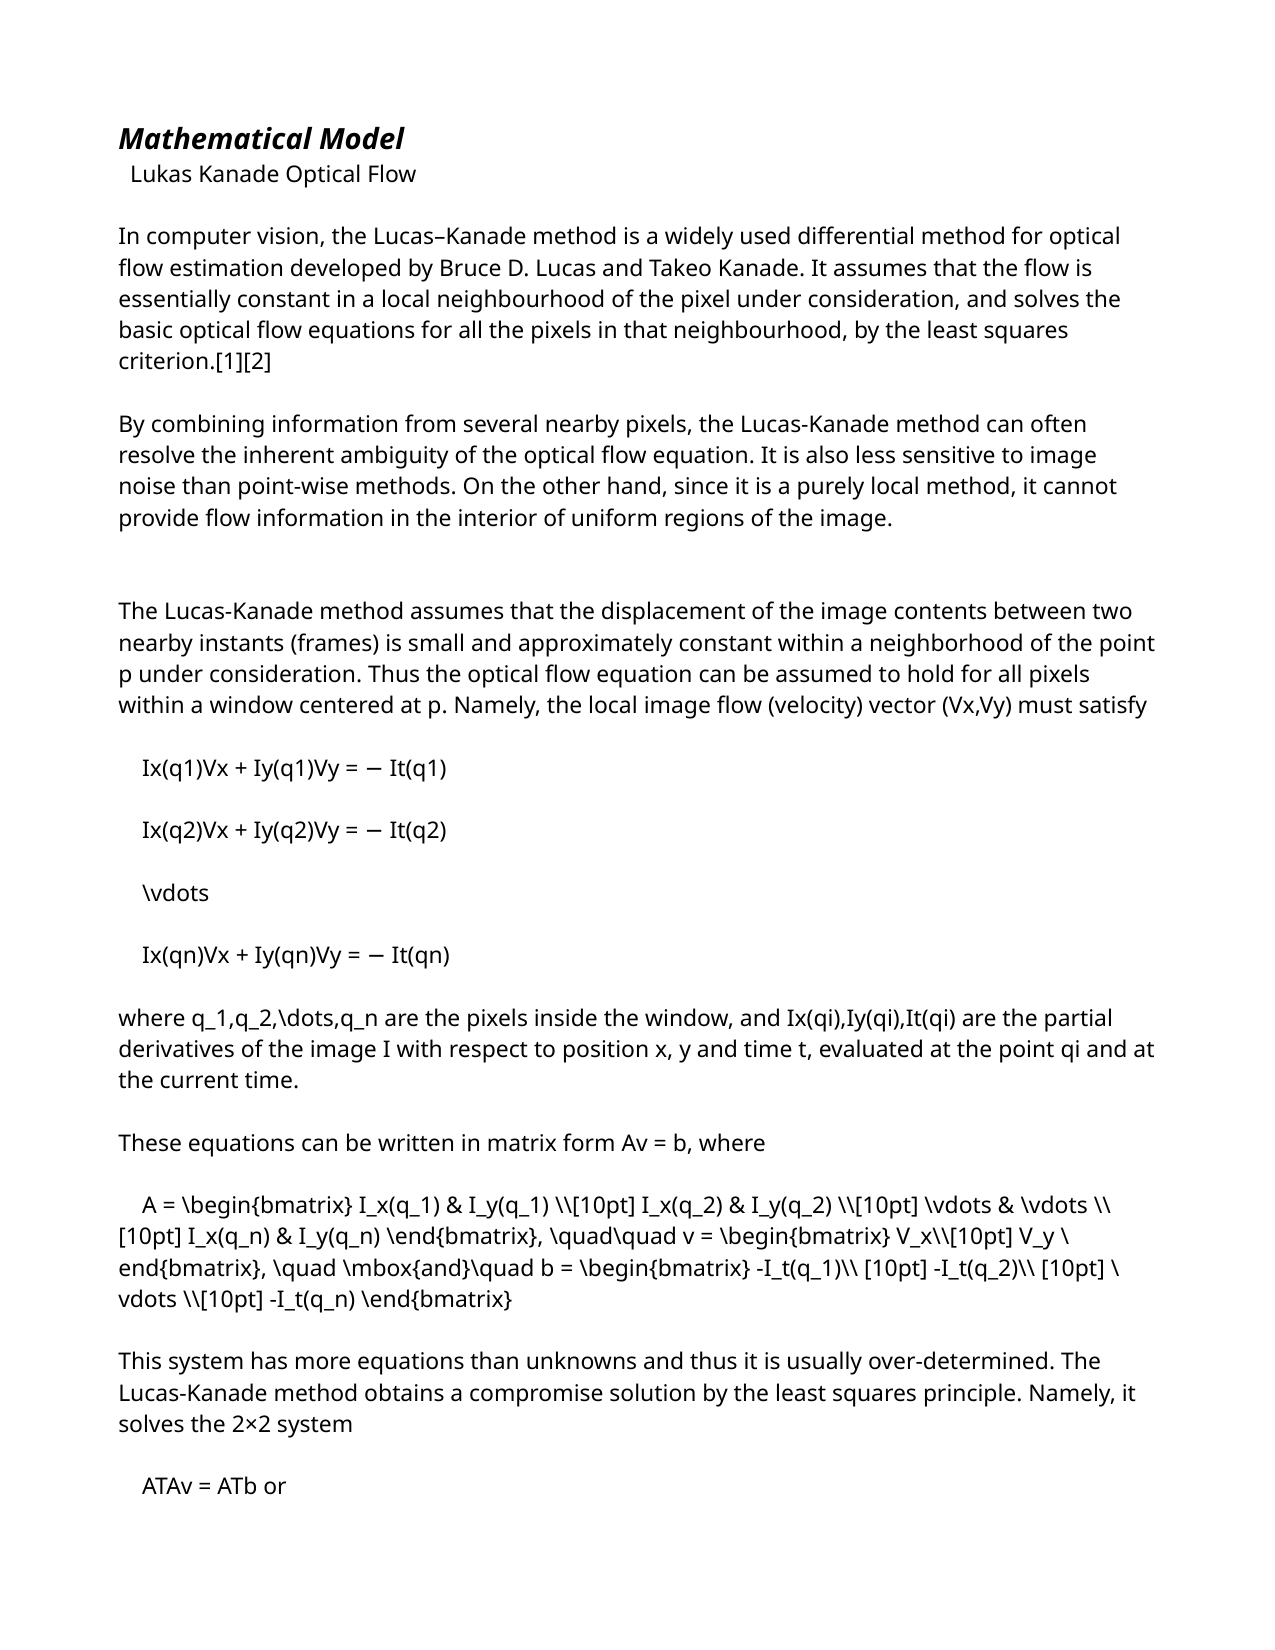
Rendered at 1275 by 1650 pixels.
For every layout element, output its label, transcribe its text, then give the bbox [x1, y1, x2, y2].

text \vdots [118, 877, 1157, 908]
text Mathematical Model [118, 118, 1157, 158]
text Ix(qn)Vx + Iy(qn)Vy = − It(qn) [118, 939, 1157, 970]
text The Lucas-Kanade method assumes that the displacement of the image contents between two nearby instants (frames) is small and approximately constant within a neighborhood of the point p under consideration. Thus the optical flow equation can be assumed to hold for all pixels within a window centered at p. Namely, the local image flow (velocity) vector (Vx,Vy) must satisfy [118, 595, 1157, 720]
text A = \begin{bmatrix} I_x(q_1) & I_y(q_1) \\[10pt] I_x(q_2) & I_y(q_2) \\[10pt] \vdots & \vdots \\[10pt] I_x(q_n) & I_y(q_n) \end{bmatrix}, \quad\quad v = \begin{bmatrix} V_x\\[10pt] V_y \end{bmatrix}, \quad \mbox{and}\quad b = \begin{bmatrix} -I_t(q_1)\\ [10pt] -I_t(q_2)\\ [10pt] \vdots \\[10pt] -I_t(q_n) \end{bmatrix} [118, 1189, 1157, 1314]
text where q_1,q_2,\dots,q_n are the pixels inside the window, and Ix(qi),Iy(qi),It(qi) are the partial derivatives of the image I with respect to position x, y and time t, evaluated at the point qi and at the current time. [118, 1002, 1157, 1095]
text ATAv = ATb or [118, 1470, 1157, 1502]
text By combining information from several nearby pixels, the Lucas-Kanade method can often resolve the inherent ambiguity of the optical flow equation. It is also less sensitive to image noise than point-wise methods. On the other hand, since it is a purely local method, it cannot provide flow information in the interior of uniform regions of the image. [118, 408, 1157, 533]
text This system has more equations than unknowns and thus it is usually over-determined. The Lucas-Kanade method obtains a compromise solution by the least squares principle. Namely, it solves the 2×2 system [118, 1345, 1157, 1439]
text These equations can be written in matrix form Av = b, where [118, 1127, 1157, 1158]
text Ix(q2)Vx + Iy(q2)Vy = − It(q2) [118, 814, 1157, 845]
text Lukas Kanade Optical Flow [118, 158, 1157, 189]
text In computer vision, the Lucas–Kanade method is a widely used differential method for optical flow estimation developed by Bruce D. Lucas and Takeo Kanade. It assumes that the flow is essentially constant in a local neighbourhood of the pixel under consideration, and solves the basic optical flow equations for all the pixels in that neighbourhood, by the least squares criterion.[1][2] [118, 220, 1157, 377]
text Ix(q1)Vx + Iy(q1)Vy = − It(q1) [118, 752, 1157, 783]
